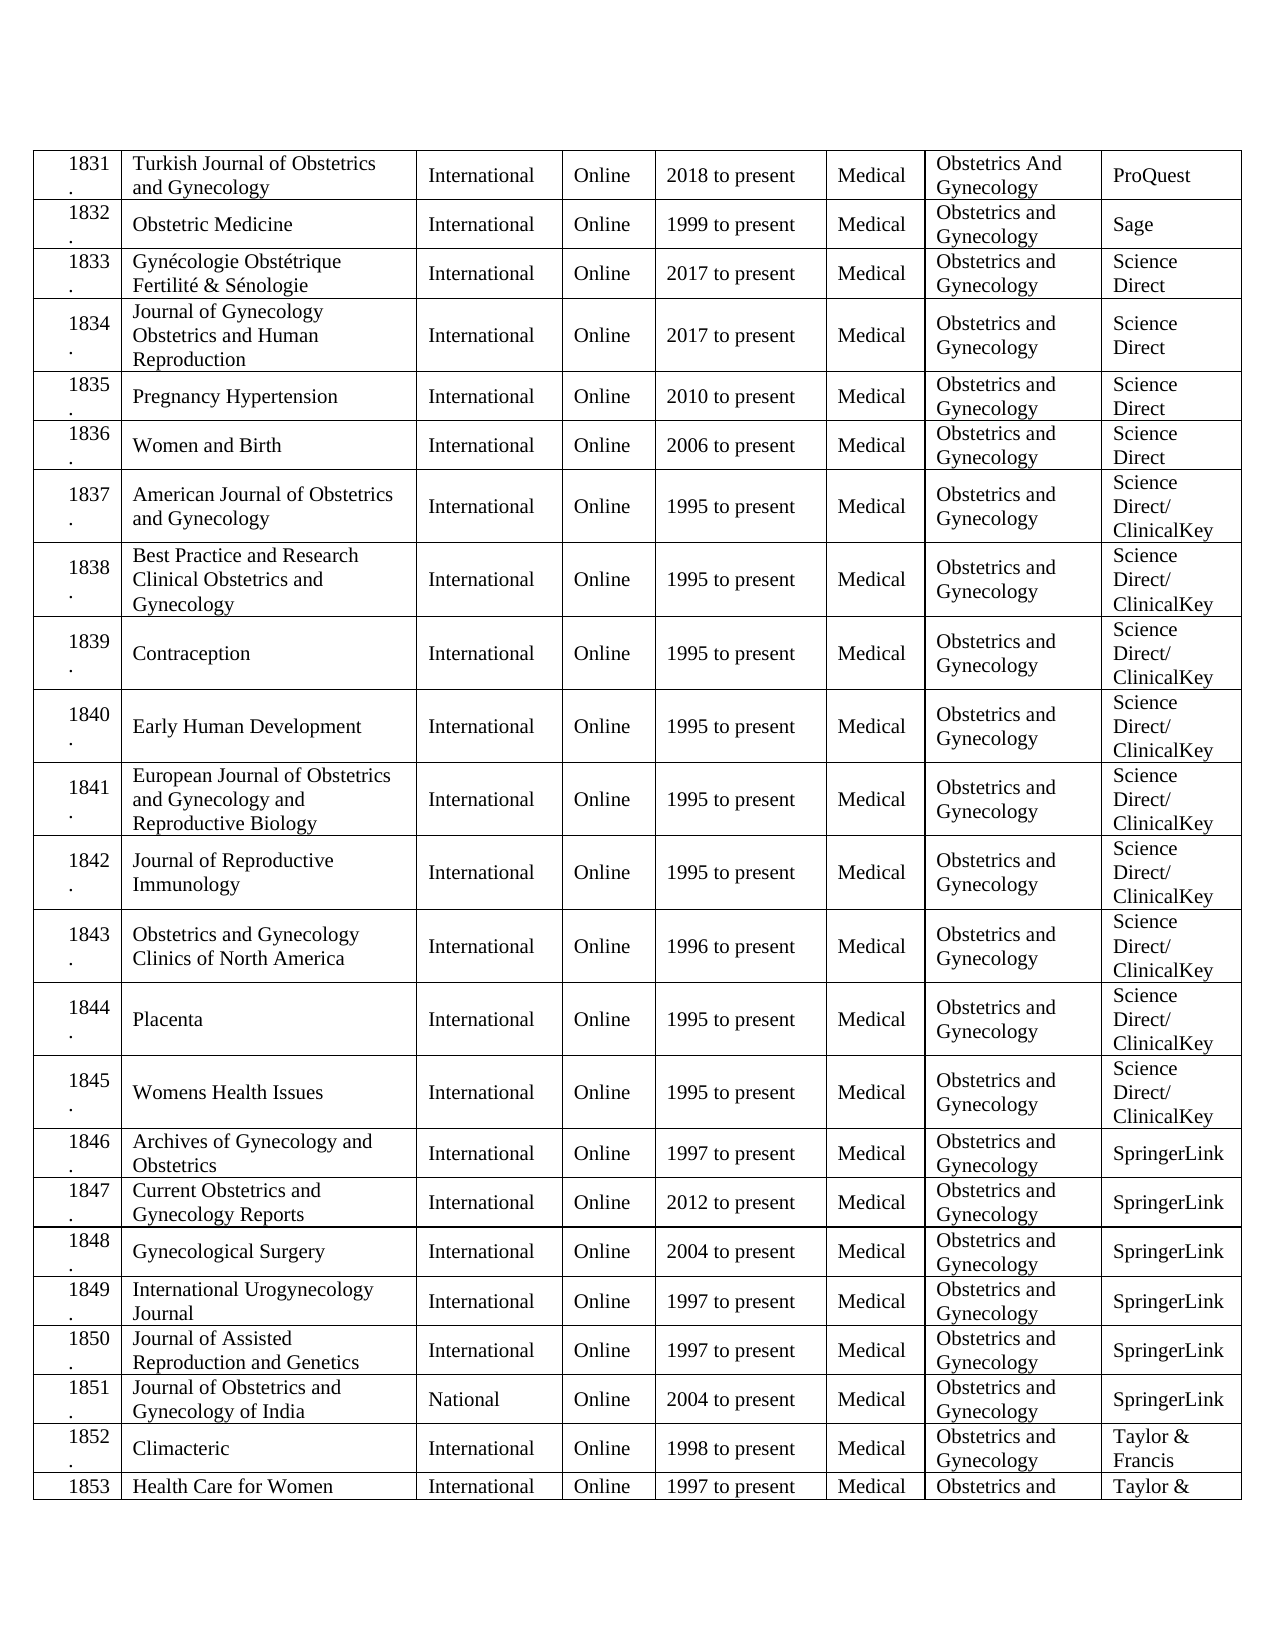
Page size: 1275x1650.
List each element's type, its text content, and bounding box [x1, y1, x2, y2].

table_cell Obstetrics and Gynecology [926, 1178, 1101, 1226]
table_cell Contraception [122, 617, 416, 689]
table_cell [34, 299, 121, 371]
table_cell Obstetrics and [926, 1473, 1101, 1499]
table_cell Obstetrics And Gynecology [926, 151, 1101, 199]
table_cell International Urogynecology Journal [122, 1277, 416, 1325]
table_cell International [417, 910, 562, 982]
table_cell Medical [827, 1129, 924, 1177]
table_cell 1995 to present [656, 836, 826, 908]
table_cell Obstetrics and Gynecology [926, 299, 1101, 371]
table_cell [34, 421, 121, 469]
table_cell Online [563, 1424, 655, 1472]
table_cell Obstetrics and Gynecology [926, 372, 1101, 420]
table_cell Placenta [122, 983, 416, 1055]
table_cell Obstetrics and Gynecology [926, 1277, 1101, 1325]
table_cell 1995 to present [656, 470, 826, 542]
table_cell International [417, 543, 562, 616]
table_cell Medical [827, 1178, 924, 1226]
table_cell [34, 1228, 121, 1276]
table_cell [34, 249, 121, 297]
table_cell Online [563, 151, 655, 199]
table_cell Online [563, 1228, 655, 1276]
table_cell Obstetrics and Gynecology Clinics of North America [122, 910, 416, 982]
table_cell 1996 to present [656, 910, 826, 982]
table_cell Medical [827, 1375, 924, 1423]
table_cell 1995 to present [656, 763, 826, 835]
table_cell SpringerLink [1102, 1129, 1241, 1177]
table_cell International [417, 1056, 562, 1128]
table_cell Science Direct/ ClinicalKey [1102, 617, 1241, 689]
table_cell Online [563, 1326, 655, 1374]
table_cell [34, 1375, 121, 1423]
table_cell [34, 983, 121, 1055]
table_cell [34, 151, 121, 199]
table_cell Medical [827, 763, 924, 835]
table_cell SpringerLink [1102, 1228, 1241, 1276]
table_cell 1997 to present [656, 1326, 826, 1374]
table_cell International [417, 151, 562, 199]
table_cell Obstetrics and Gynecology [926, 1129, 1101, 1177]
table_cell Gynecological Surgery [122, 1228, 416, 1276]
table_cell International [417, 836, 562, 908]
table_cell International [417, 372, 562, 420]
table_cell Medical [827, 151, 924, 199]
table_cell Health Care for Women [122, 1473, 416, 1499]
table_cell Turkish Journal of Obstetrics and Gynecology [122, 151, 416, 199]
table_cell Journal of Obstetrics and Gynecology of India [122, 1375, 416, 1423]
table_cell Online [563, 372, 655, 420]
table_cell 2004 to present [656, 1228, 826, 1276]
table_cell Medical [827, 1228, 924, 1276]
table_cell Sage [1102, 200, 1241, 248]
table_cell [34, 690, 121, 762]
table_cell [34, 910, 121, 982]
table_cell Pregnancy Hypertension [122, 372, 416, 420]
table_cell Medical [827, 1277, 924, 1325]
table_cell 1997 to present [656, 1473, 826, 1499]
table_cell Science Direct/ ClinicalKey [1102, 543, 1241, 616]
table_cell [34, 1056, 121, 1128]
table_cell 2010 to present [656, 372, 826, 420]
table_cell Science Direct/ ClinicalKey [1102, 1056, 1241, 1128]
table_cell SpringerLink [1102, 1277, 1241, 1325]
table_cell 2004 to present [656, 1375, 826, 1423]
table_cell 1997 to present [656, 1129, 826, 1177]
table_cell Taylor & Francis [1102, 1424, 1241, 1472]
table_cell Obstetrics and Gynecology [926, 421, 1101, 469]
table_cell Obstetrics and Gynecology [926, 1326, 1101, 1374]
table_cell Medical [827, 1473, 924, 1499]
table_cell Obstetrics and Gynecology [926, 1228, 1101, 1276]
table_cell Science Direct/ ClinicalKey [1102, 910, 1241, 982]
table_cell Medical [827, 372, 924, 420]
table_cell Science Direct/ ClinicalKey [1102, 690, 1241, 762]
table_cell SpringerLink [1102, 1326, 1241, 1374]
table_cell International [417, 421, 562, 469]
table_cell 2017 to present [656, 249, 826, 297]
table_cell International [417, 1277, 562, 1325]
table_cell Early Human Development [122, 690, 416, 762]
table_cell Medical [827, 983, 924, 1055]
table_cell International [417, 1228, 562, 1276]
table_cell International [417, 983, 562, 1055]
table_cell International [417, 1424, 562, 1472]
table_cell [34, 1129, 121, 1177]
table_cell [34, 200, 121, 248]
table_cell Archives of Gynecology and Obstetrics [122, 1129, 416, 1177]
table_cell Medical [827, 299, 924, 371]
table_cell Online [563, 543, 655, 616]
table_cell Medical [827, 200, 924, 248]
table_cell International [417, 470, 562, 542]
table_cell [34, 1424, 121, 1472]
table_cell Journal of Reproductive Immunology [122, 836, 416, 908]
table_cell Medical [827, 690, 924, 762]
table_cell International [417, 1473, 562, 1499]
table_cell [34, 372, 121, 420]
table_cell ProQuest [1102, 151, 1241, 199]
table_cell International [417, 1326, 562, 1374]
table_cell Obstetrics and Gynecology [926, 543, 1101, 616]
table_cell Online [563, 1056, 655, 1128]
table_cell Medical [827, 836, 924, 908]
table_cell [34, 1277, 121, 1325]
table_cell 2012 to present [656, 1178, 826, 1226]
table_cell International [417, 200, 562, 248]
table_cell Online [563, 910, 655, 982]
table_cell Online [563, 200, 655, 248]
table_cell Medical [827, 1056, 924, 1128]
table_cell Journal of Gynecology Obstetrics and Human Reproduction [122, 299, 416, 371]
table_cell 2006 to present [656, 421, 826, 469]
table_cell Science Direct/ ClinicalKey [1102, 763, 1241, 835]
table_cell [34, 470, 121, 542]
table_cell Medical [827, 1326, 924, 1374]
table_cell Medical [827, 543, 924, 616]
table_cell International [417, 299, 562, 371]
table_cell Science Direct/ ClinicalKey [1102, 836, 1241, 908]
table_cell International [417, 690, 562, 762]
table_cell [34, 836, 121, 908]
table_cell Medical [827, 470, 924, 542]
table_cell Online [563, 763, 655, 835]
table_cell European Journal of Obstetrics and Gynecology and Reproductive Biology [122, 763, 416, 835]
table_cell Medical [827, 249, 924, 297]
table_cell 1995 to present [656, 617, 826, 689]
table_cell Online [563, 690, 655, 762]
table_cell Medical [827, 617, 924, 689]
table_cell Climacteric [122, 1424, 416, 1472]
table_cell SpringerLink [1102, 1375, 1241, 1423]
table_cell Taylor & [1102, 1473, 1241, 1499]
table_cell Womens Health Issues [122, 1056, 416, 1128]
table_cell 1998 to present [656, 1424, 826, 1472]
table_cell Obstetrics and Gynecology [926, 470, 1101, 542]
table_cell Science Direct [1102, 372, 1241, 420]
table_cell [34, 617, 121, 689]
table_cell Obstetrics and Gynecology [926, 983, 1101, 1055]
table_cell International [417, 763, 562, 835]
table_cell [34, 543, 121, 616]
table_cell Online [563, 299, 655, 371]
table_cell International [417, 249, 562, 297]
table_cell [34, 763, 121, 835]
table_cell Science Direct [1102, 249, 1241, 297]
table_cell [34, 1178, 121, 1226]
table_cell Obstetrics and Gynecology [926, 1375, 1101, 1423]
table_cell Online [563, 249, 655, 297]
table_cell Best Practice and Research Clinical Obstetrics and Gynecology [122, 543, 416, 616]
table_cell Journal of Assisted Reproduction and Genetics [122, 1326, 416, 1374]
table_cell Science Direct/ ClinicalKey [1102, 983, 1241, 1055]
table_cell National [417, 1375, 562, 1423]
table_cell Gynécologie Obstétrique Fertilité & Sénologie [122, 249, 416, 297]
table_cell Obstetrics and Gynecology [926, 910, 1101, 982]
table_cell Online [563, 470, 655, 542]
table_cell 2017 to present [656, 299, 826, 371]
table_cell American Journal of Obstetrics and Gynecology [122, 470, 416, 542]
table_cell Medical [827, 1424, 924, 1472]
table_cell International [417, 1129, 562, 1177]
table_cell SpringerLink [1102, 1178, 1241, 1226]
table_cell Women and Birth [122, 421, 416, 469]
table_cell Obstetrics and Gynecology [926, 249, 1101, 297]
table_cell Medical [827, 910, 924, 982]
table_cell Online [563, 1375, 655, 1423]
table_cell Science Direct [1102, 421, 1241, 469]
table_cell 1997 to present [656, 1277, 826, 1325]
table_cell 1999 to present [656, 200, 826, 248]
table_cell Obstetrics and Gynecology [926, 1056, 1101, 1128]
table_cell [34, 1473, 121, 1499]
table_cell Obstetrics and Gynecology [926, 763, 1101, 835]
table_cell Obstetrics and Gynecology [926, 690, 1101, 762]
table_cell 1995 to present [656, 690, 826, 762]
table_cell Current Obstetrics and Gynecology Reports [122, 1178, 416, 1226]
table_cell Online [563, 1277, 655, 1325]
table_cell Obstetric Medicine [122, 200, 416, 248]
table_cell Online [563, 617, 655, 689]
table_cell 1995 to present [656, 543, 826, 616]
table_cell Medical [827, 421, 924, 469]
table_cell International [417, 617, 562, 689]
table_cell 1995 to present [656, 1056, 826, 1128]
table_cell 1995 to present [656, 983, 826, 1055]
table_cell Online [563, 421, 655, 469]
table_cell Online [563, 1473, 655, 1499]
table_cell Online [563, 836, 655, 908]
table_cell Obstetrics and Gynecology [926, 617, 1101, 689]
table_cell Science Direct/ ClinicalKey [1102, 470, 1241, 542]
table_cell Obstetrics and Gynecology [926, 836, 1101, 908]
table_cell [34, 1326, 121, 1374]
table_cell Online [563, 1178, 655, 1226]
table_cell Online [563, 1129, 655, 1177]
table_cell 2018 to present [656, 151, 826, 199]
table_cell Online [563, 983, 655, 1055]
table_cell Obstetrics and Gynecology [926, 1424, 1101, 1472]
table_cell International [417, 1178, 562, 1226]
table_cell Science Direct [1102, 299, 1241, 371]
table_cell Obstetrics and Gynecology [926, 200, 1101, 248]
